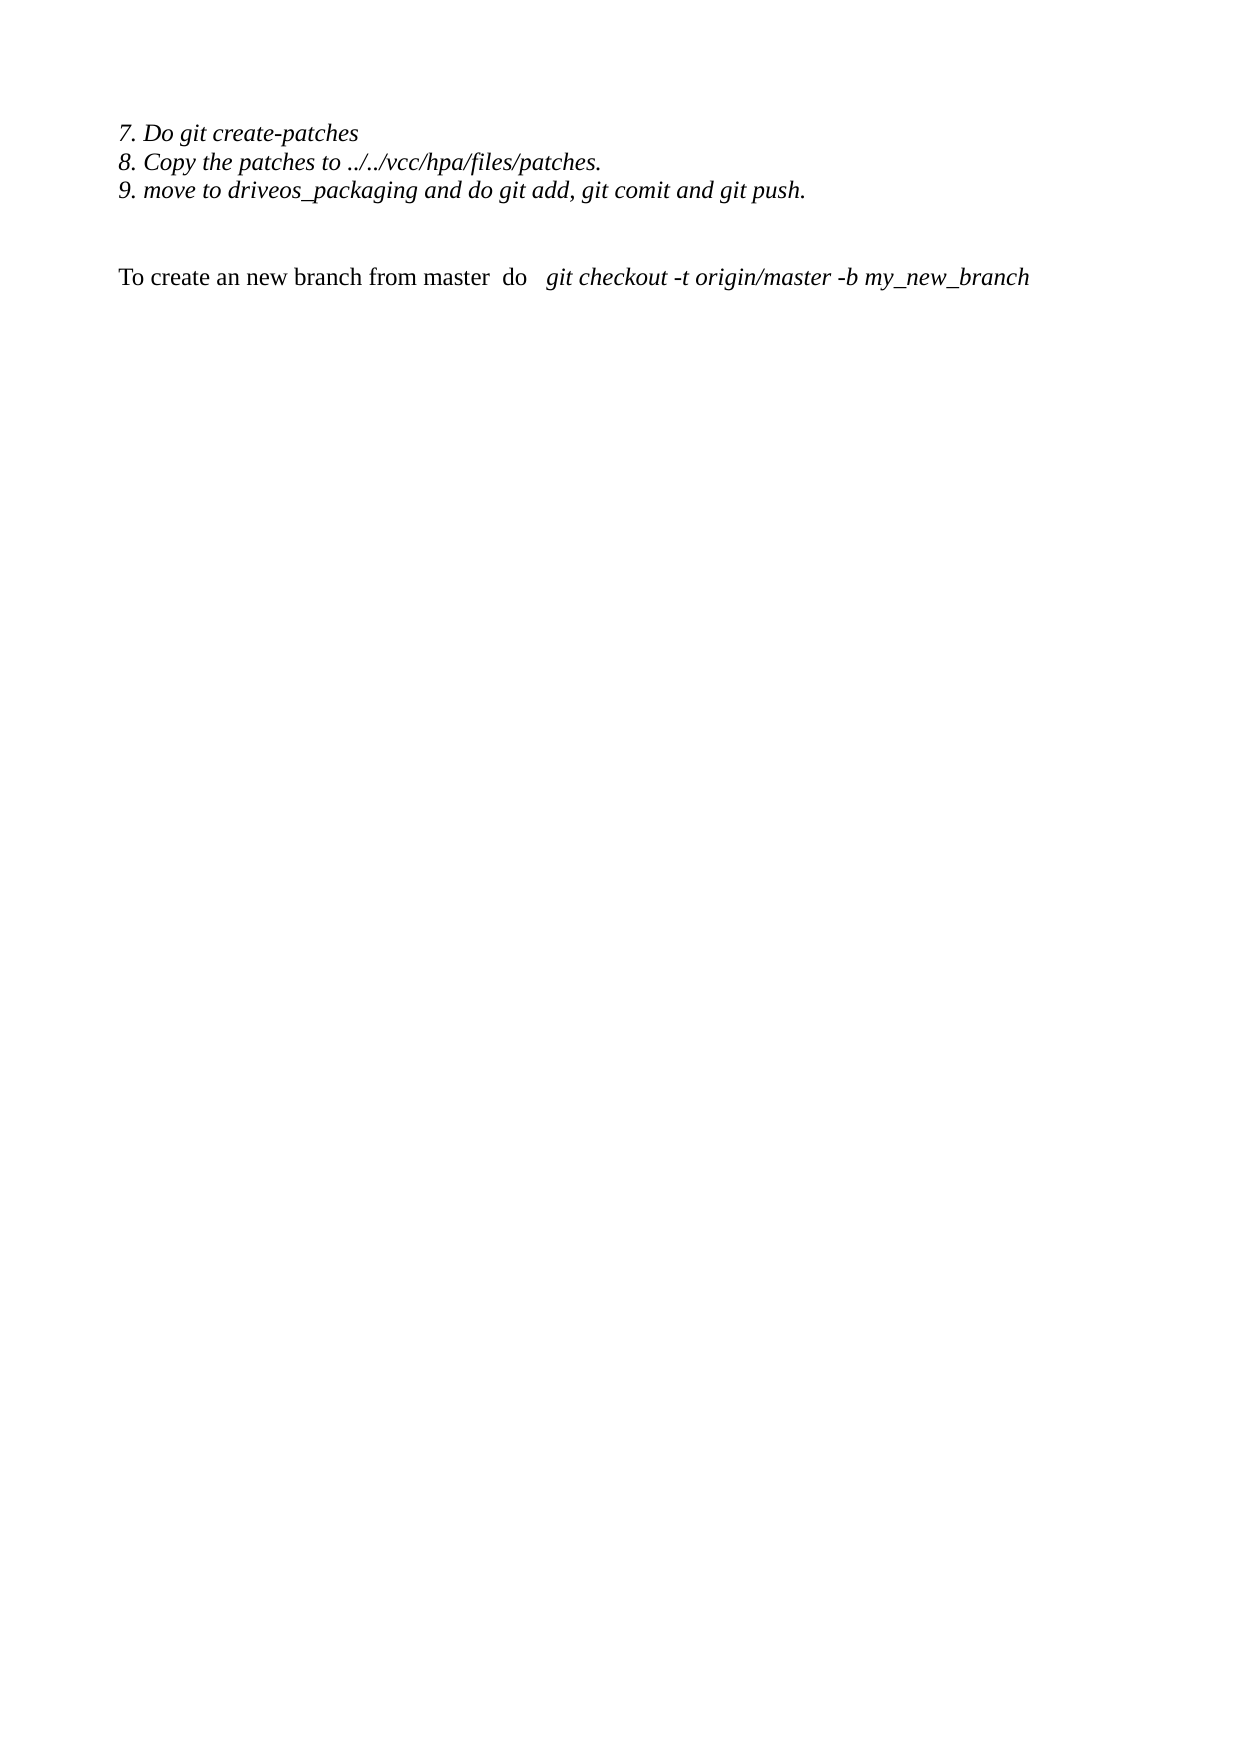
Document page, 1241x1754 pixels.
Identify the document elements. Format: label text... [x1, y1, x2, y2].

text To create an new branch from master do git checkout -t origin/master -b my_new_branch [118, 262, 1122, 291]
text 9. move to driveos_packaging and do git add, git comit and git push. [118, 176, 1122, 204]
text 7. Do git create-patches [118, 118, 1122, 147]
text 8. Copy the patches to ../../vcc/hpa/files/patches. [118, 147, 1122, 176]
